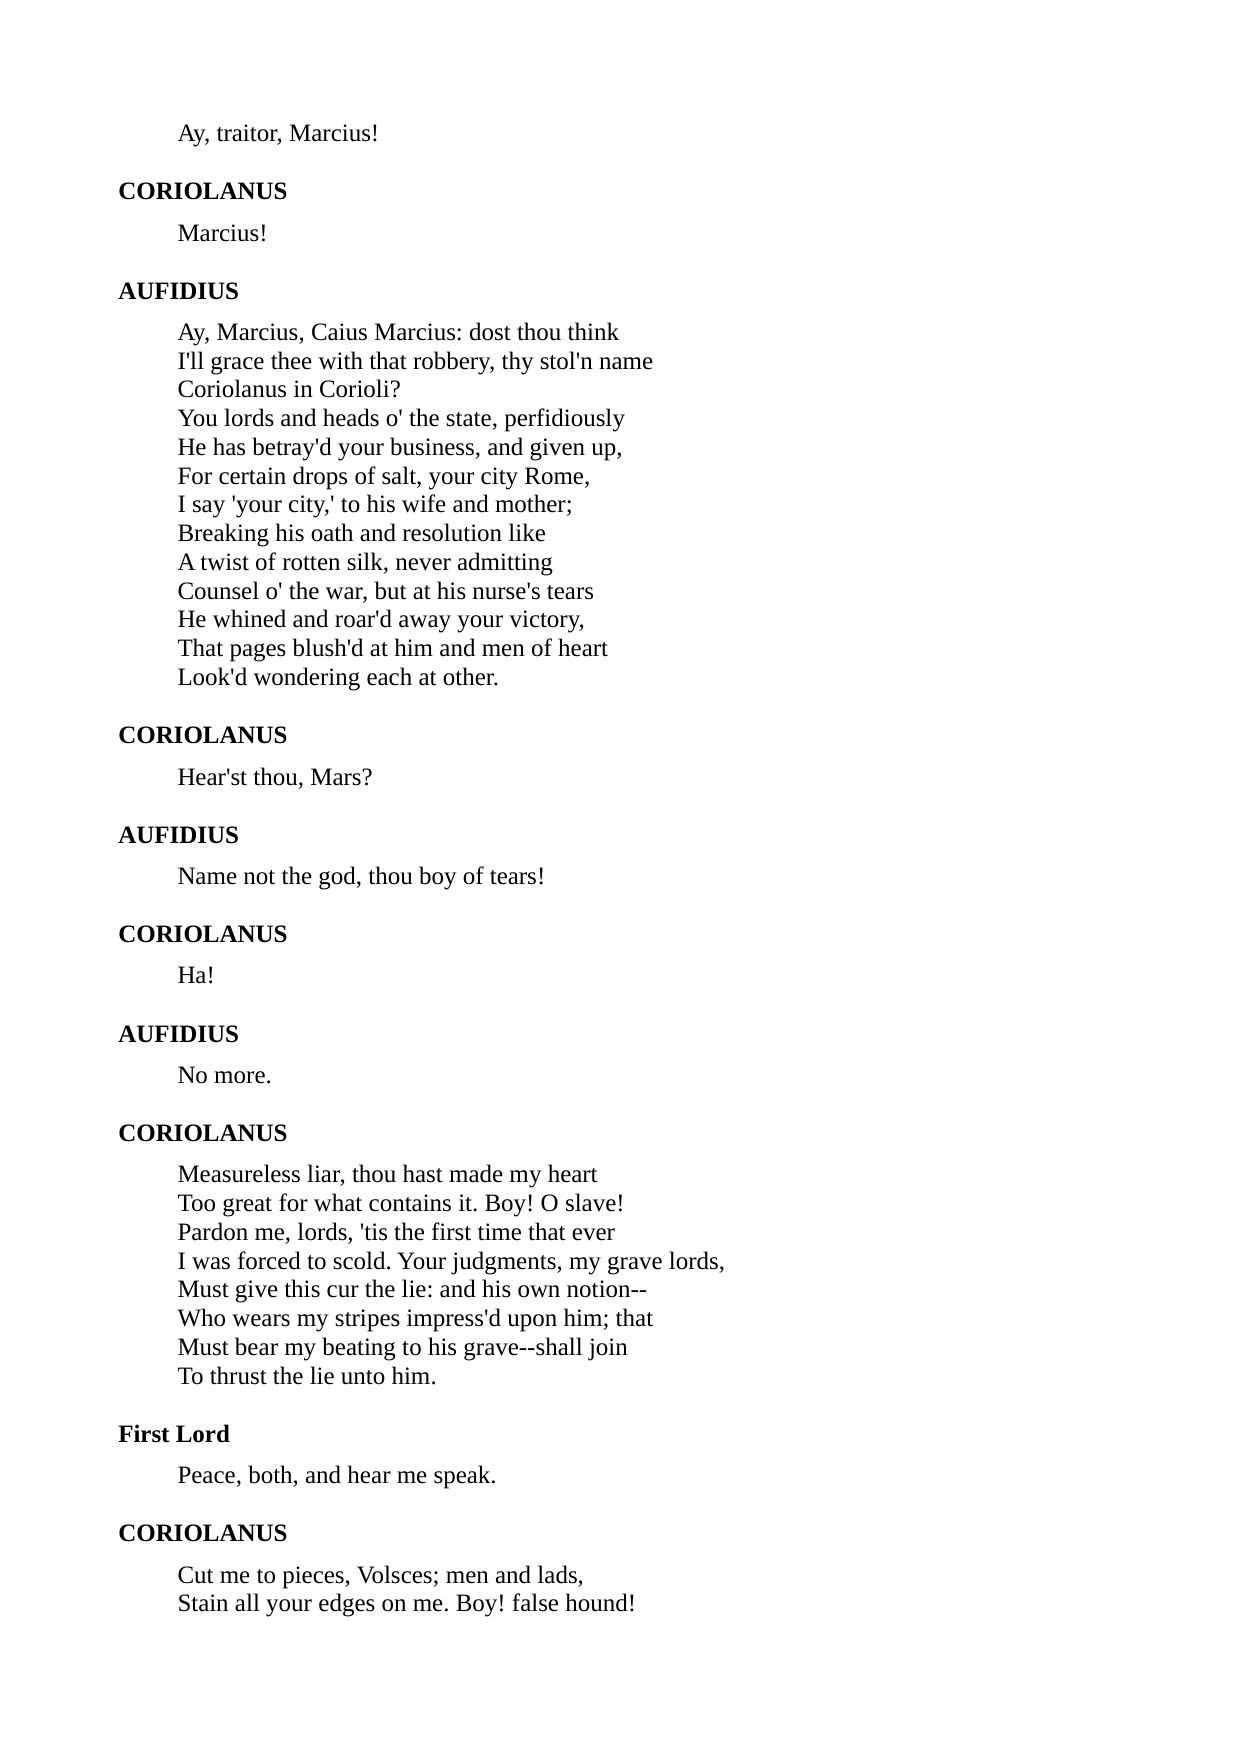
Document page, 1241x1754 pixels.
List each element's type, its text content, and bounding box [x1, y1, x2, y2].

text Hear'st thou, Mars? [177, 762, 1063, 790]
text AUFIDIUS [118, 276, 1122, 304]
text First Lord [118, 1419, 1122, 1448]
text Measureless liar, thou hast made my heart Too great for what contains it. Boy! O slave! Pardon me, lords, 'tis the first time that ever I was forced to scold. Your judgments, my grave lords, Must give this cur the lie: and his own notion-- Who wears my stripes impress'd upon him; that Must bear my beating to his grave--shall join To thrust the lie unto him. [177, 1159, 1063, 1389]
text Marcius! [177, 218, 1063, 246]
text AUFIDIUS [118, 1019, 1122, 1047]
text Cut me to pieces, Volsces; men and lads, Stain all your edges on me. Boy! false hound! [177, 1560, 1063, 1617]
text Ay, traitor, Marcius! [177, 118, 1063, 147]
text AUFIDIUS [118, 820, 1122, 848]
text Peace, both, and hear me speak. [177, 1460, 1063, 1489]
text CORIOLANUS [118, 1118, 1122, 1147]
text Ay, Marcius, Caius Marcius: dost thou think I'll grace thee with that robbery, thy stol'n name Coriolanus in Corioli? You lords and heads o' the state, perfidiously He has betray'd your business, and given up, For certain drops of salt, your city Rome, I say 'your city,' to his wife and mother; Breaking his oath and resolution like A twist of rotten silk, never admitting Counsel o' the war, but at his nurse's tears He whined and roar'd away your victory, That pages blush'd at him and men of heart Look'd wondering each at other. [177, 317, 1063, 691]
text Name not the god, thou boy of tears! [177, 861, 1063, 890]
text CORIOLANUS [118, 720, 1122, 749]
text CORIOLANUS [118, 176, 1122, 205]
text Ha! [177, 961, 1063, 989]
text CORIOLANUS [118, 1518, 1122, 1547]
text CORIOLANUS [118, 919, 1122, 948]
text No more. [177, 1060, 1063, 1089]
